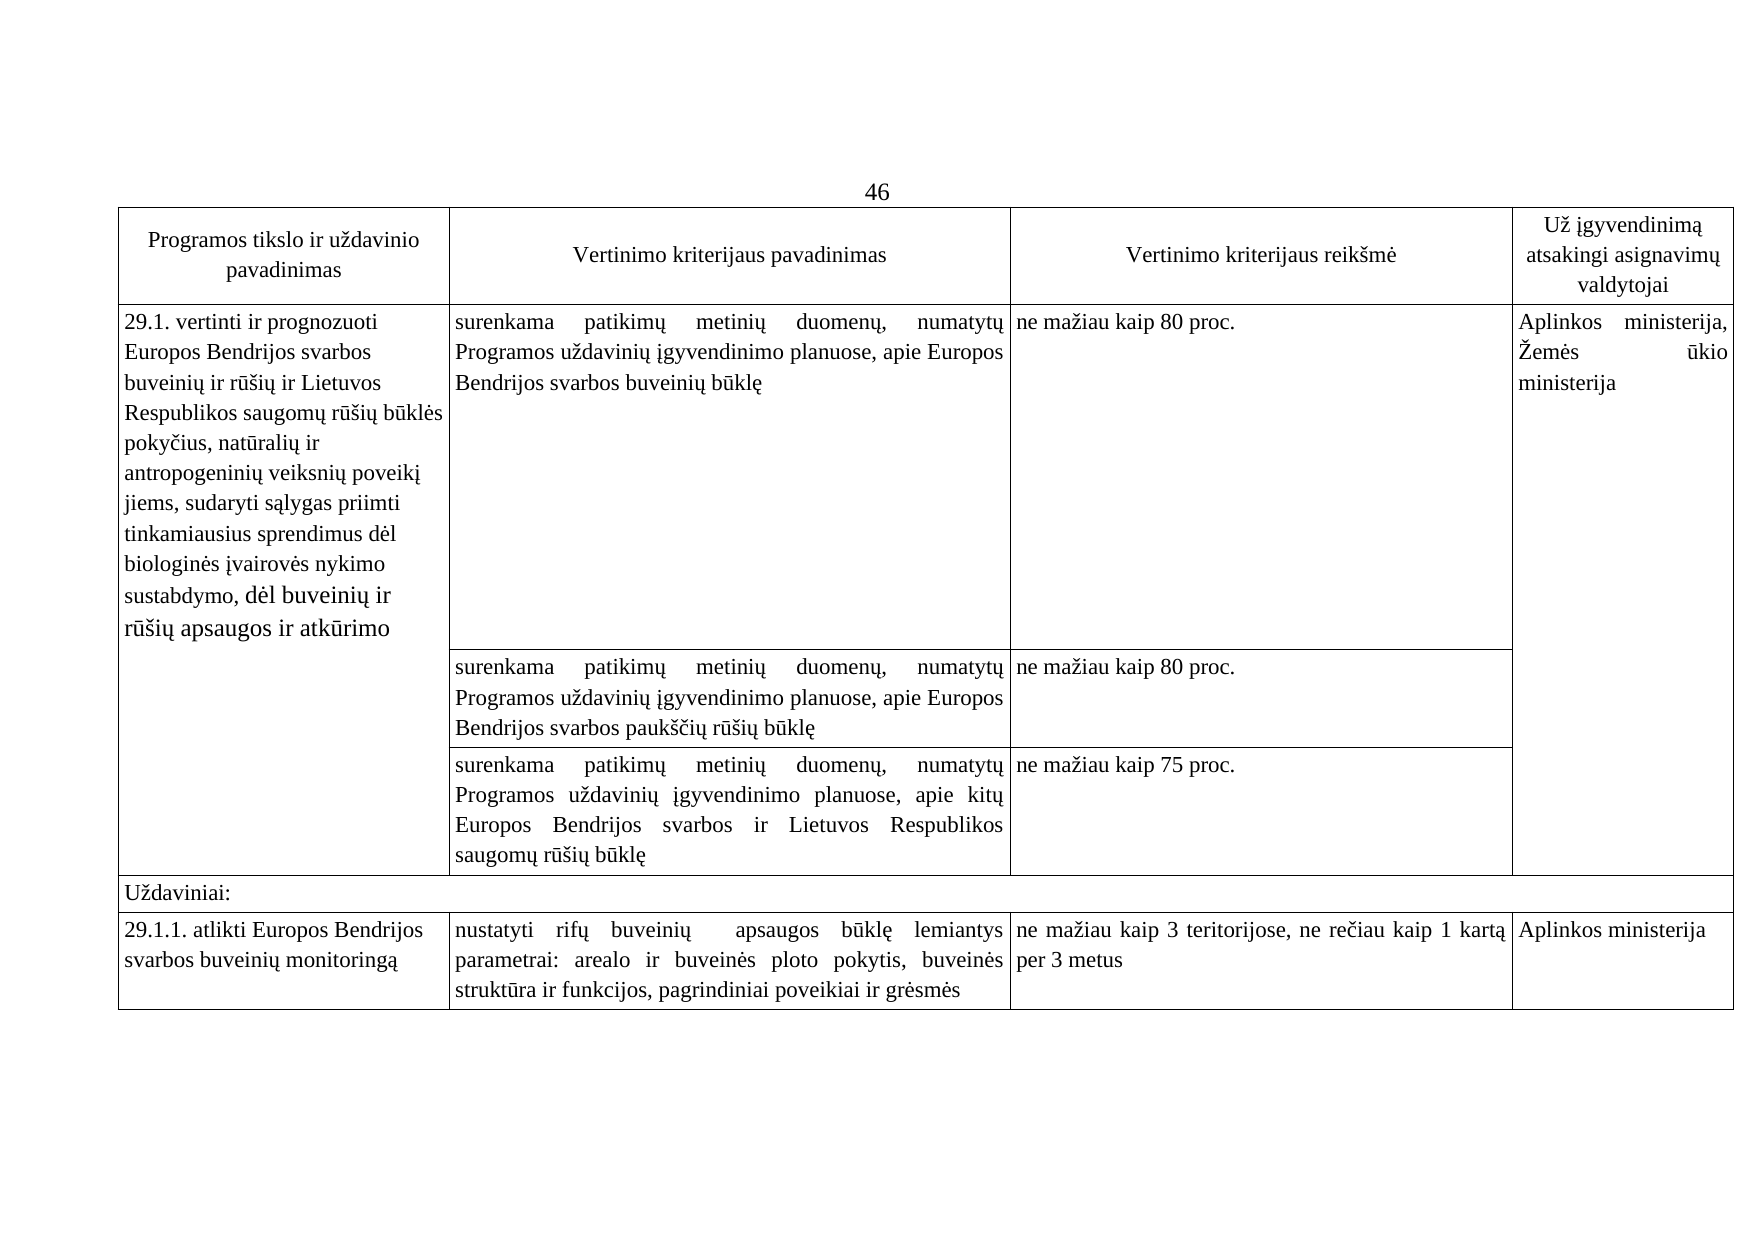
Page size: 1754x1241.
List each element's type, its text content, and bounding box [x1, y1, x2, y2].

table_cell [449, 876, 1010, 912]
table_cell [119, 747, 449, 874]
table_cell Aplinkos ministerija [1513, 913, 1733, 1009]
table_header Programos tikslo ir uždavinio pavadinimas [119, 208, 449, 304]
table_cell nustatyti rifų buveinių apsaugos būklę lemiantys parametrai: arealo ir buveinės ploto pokytis, buveinės struktūra ir funkcijos, pagrindiniai poveikiai ir grėsmės [450, 913, 1010, 1009]
table_cell [1513, 747, 1733, 874]
table_cell ne mažiau kaip 80 proc. [1011, 305, 1512, 649]
table_cell [1512, 876, 1733, 912]
table_cell [119, 649, 449, 747]
table_cell Aplinkos ministerija, Žemės ūkio ministerija [1513, 305, 1733, 649]
table_header Vertinimo kriterijaus pavadinimas [450, 208, 1010, 304]
table_cell ne mažiau kaip 3 teritorijose, ne rečiau kaip 1 kartą per 3 metus [1011, 913, 1512, 1009]
table_cell [1513, 649, 1733, 747]
table_cell Uždaviniai: [119, 876, 449, 912]
table_cell 29.1.1. atlikti Europos Bendrijos svarbos buveinių monitoringą [119, 913, 449, 1009]
table_cell [1010, 876, 1512, 912]
table_header Vertinimo kriterijaus reikšmė [1011, 208, 1512, 304]
table_cell ne mažiau kaip 75 proc. [1011, 748, 1512, 874]
table_cell ne mažiau kaip 80 proc. [1011, 650, 1512, 747]
table_cell surenkama patikimų metinių duomenų, numatytų Programos uždavinių įgyvendinimo planuose, apie Europos Bendrijos svarbos buveinių būklę [450, 305, 1010, 649]
table_cell surenkama patikimų metinių duomenų, numatytų Programos uždavinių įgyvendinimo planuose, apie kitų Europos Bendrijos svarbos ir Lietuvos Respublikos saugomų rūšių būklę [450, 748, 1010, 874]
table_cell surenkama patikimų metinių duomenų, numatytų Programos uždavinių įgyvendinimo planuose, apie Europos Bendrijos svarbos paukščių rūšių būklę [450, 650, 1010, 747]
table_header Už įgyvendinimą atsakingi asignavimų valdytojai [1513, 208, 1733, 304]
table_cell 29.1. vertinti ir prognozuoti Europos Bendrijos svarbos buveinių ir rūšių ir Lietuvos Respublikos saugomų rūšių būklės pokyčius, natūralių ir antropogeninių veiksnių poveikį jiems, sudaryti sąlygas priimti tinkamiausius sprendimus dėl biologinės įvairovės nykimo sustabdymo, dėl buveinių ir rūšių apsaugos ir atkūrimo [119, 305, 449, 649]
